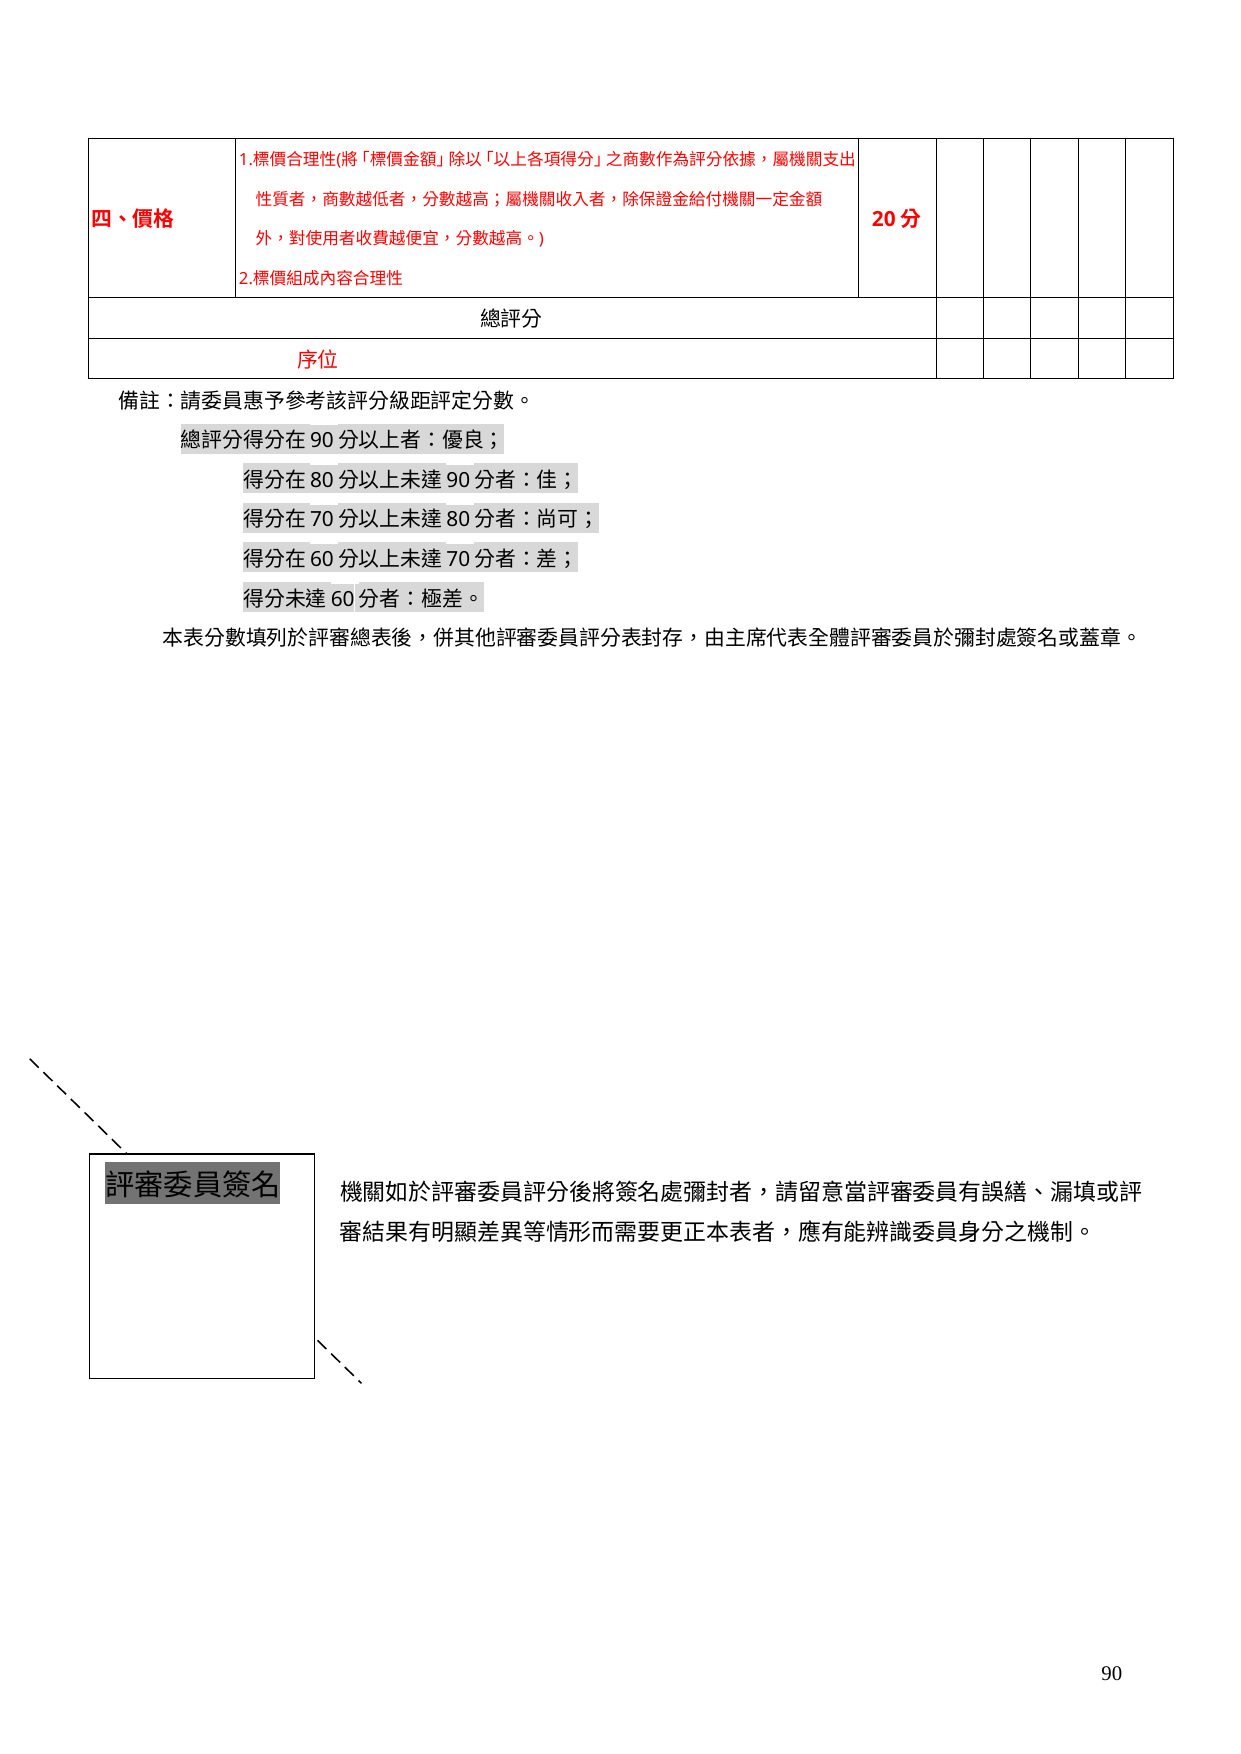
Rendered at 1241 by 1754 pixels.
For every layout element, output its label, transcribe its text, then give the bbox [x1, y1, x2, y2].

table_cell 1.標價合理性(將「標價金額」除以「以上各項得分」之商數作為評分依據，屬機關支出性質者，商數越低者，分數越高；屬機關收入者，除保證金給付機關一定金額外，對使用者收費越便宜，分數越高。) 2.標價組成內容合理性 [236, 139, 858, 297]
text 本表分數填列於評審總表後，併其他評審委員評分表封存，由主席代表全體評審委員於彌封處簽名或蓋章。 [162, 617, 1122, 656]
table_cell [1031, 139, 1078, 297]
text 備註：請委員惠予參考該評分級距評定分數。 [118, 379, 1122, 419]
text 得分在80分以上未達90分者：佳； [243, 458, 1122, 498]
text 得分未達60分者：極差。 [243, 577, 1122, 617]
table_cell [1126, 339, 1173, 378]
table_cell [1079, 139, 1125, 297]
table_cell [937, 298, 983, 338]
table_cell [984, 339, 1030, 378]
table_cell [1031, 339, 1078, 378]
table_cell [1126, 298, 1173, 338]
table_cell [937, 139, 983, 297]
table_cell [937, 339, 983, 378]
table_cell [1079, 298, 1125, 338]
table_cell [1031, 298, 1078, 338]
table_cell 序位 [89, 339, 936, 378]
table_cell [1126, 139, 1173, 297]
table_cell [1079, 339, 1125, 378]
table_cell [984, 139, 1030, 297]
table_cell [984, 298, 1030, 338]
text 總評分得分在90分以上者：優良； [181, 419, 1122, 458]
text 得分在60分以上未達70分者：差； [243, 538, 1122, 577]
text 機關如於評審委員評分後將簽名處彌封者，請留意當評審委員有誤繕、漏填或評審結果有明顯差異等情形而需要更正本表者，應有能辨識委員身分之機制。 [339, 1171, 1152, 1250]
text 評審委員簽名 [105, 1162, 299, 1204]
table_cell 總評分 [89, 298, 936, 338]
text 得分在70分以上未達80分者：尚可； [243, 498, 1122, 538]
table_cell 四、價格 [89, 139, 235, 297]
table_cell 20分 [859, 139, 936, 297]
